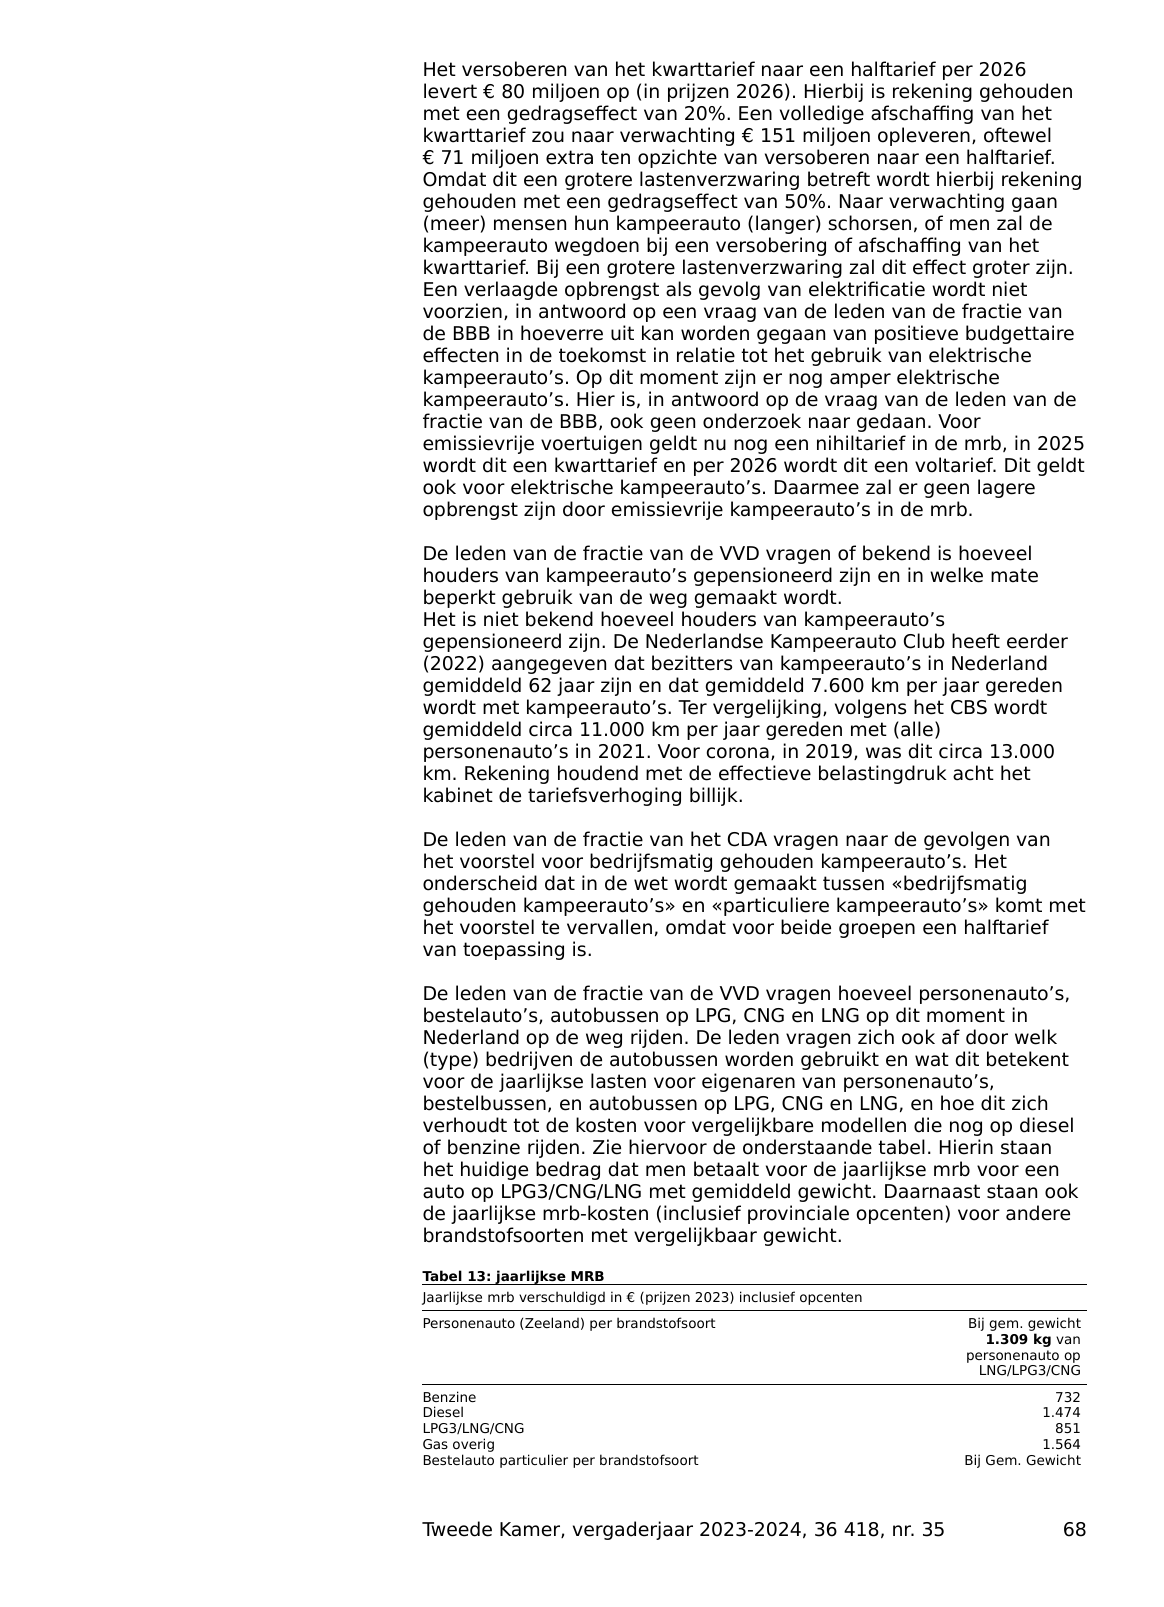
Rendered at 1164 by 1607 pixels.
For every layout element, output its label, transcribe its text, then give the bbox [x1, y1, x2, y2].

table_cell 851 [954, 1421, 1087, 1437]
table_cell Jaarlijkse mrb verschuldigd in € (prijzen 2023) inclusief opcenten [422, 1285, 1087, 1310]
text De leden van de fractie van de VVD vragen hoeveel personenauto’s, bestelauto’s, autobussen op LPG, CNG en LNG op dit moment in Nederland op de weg rijden. De leden vragen zich ook af door welk (type) bedrijven de autobussen worden gebruikt en wat dit betekent voor de jaarlijkse lasten voor eigenaren van personenauto’s, bestelbussen, en autobussen op LPG, CNG en LNG, en hoe dit zich verhoudt tot de kosten voor vergelijkbare modellen die nog op diesel of benzine rijden. Zie hiervoor de onderstaande tabel. Hierin staan het huidige bedrag dat men betaalt voor de jaarlijkse mrb voor een auto op LPG3/CNG/LNG met gemiddeld gewicht. Daarnaast staan ook de jaarlijkse mrb-kosten (inclusief provinciale opcenten) voor andere brandstofsoorten met vergelijkbaar gewicht. [422, 983, 1087, 1247]
table_header Tabel 13: jaarlijkse MRB [422, 1269, 1087, 1284]
table_cell Bestelauto particulier per brandstofsoort [422, 1452, 954, 1468]
table_cell Personenauto (Zeeland) per brandstofsoort [422, 1311, 954, 1384]
text Het versoberen van het kwarttarief naar een halftarief per 2026 levert € 80 miljoen op (in prijzen 2026). Hierbij is rekening gehouden met een gedragseffect van 20%. Een volledige afschaffing van het kwarttarief zou naar verwachting € 151 miljoen opleveren, oftewel € 71 miljoen extra ten opzichte van versoberen naar een halftarief. Omdat dit een grotere lastenverzwaring betreft wordt hierbij rekening gehouden met een gedragseffect van 50%. Naar verwachting gaan (meer) mensen hun kampeerauto (langer) schorsen, of men zal de kampeerauto wegdoen bij een versobering of afschaffing van het kwarttarief. Bij een grotere lastenverzwaring zal dit effect groter zijn. Een verlaagde opbrengst als gevolg van elektrificatie wordt niet voorzien, in antwoord op een vraag van de leden van de fractie van de BBB in hoeverre uit kan worden gegaan van positieve budgettaire effecten in de toekomst in relatie tot het gebruik van elektrische kampeerauto’s. Op dit moment zijn er nog amper elektrische kampeerauto’s. Hier is, in antwoord op de vraag van de leden van de fractie van de BBB, ook geen onderzoek naar gedaan. Voor emissievrije voertuigen geldt nu nog een nihiltarief in de mrb, in 2025 wordt dit een kwarttarief en per 2026 wordt dit een voltarief. Dit geldt ook voor elektrische kampeerauto’s. Daarmee zal er geen lagere opbrengst zijn door emissievrije kampeerauto’s in de mrb. [422, 59, 1087, 521]
table_cell 732 [954, 1385, 1087, 1405]
table_cell Diesel [422, 1405, 954, 1421]
text De leden van de fractie van het CDA vragen naar de gevolgen van het voorstel voor bedrijfsmatig gehouden kampeerauto’s. Het onderscheid dat in de wet wordt gemaakt tussen «bedrijfsmatig gehouden kampeerauto’s» en «particuliere kampeerauto’s» komt met het voorstel te vervallen, omdat voor beide groepen een halftarief van toepassing is. [422, 829, 1087, 961]
text Het is niet bekend hoeveel houders van kampeerauto’s gepensioneerd zijn. De Nederlandse Kampeerauto Club heeft eerder (2022) aangegeven dat bezitters van kampeerauto’s in Nederland gemiddeld 62 jaar zijn en dat gemiddeld 7.600 km per jaar gereden wordt met kampeerauto’s. Ter vergelijking, volgens het CBS wordt gemiddeld circa 11.000 km per jaar gereden met (alle) personenauto’s in 2021. Voor corona, in 2019, was dit circa 13.000 km. Rekening houdend met de effectieve belastingdruk acht het kabinet de tariefsverhoging billijk. [422, 609, 1087, 807]
table_cell 1.474 [954, 1405, 1087, 1421]
table_cell Gas overig [422, 1437, 954, 1452]
text De leden van de fractie van de VVD vragen of bekend is hoeveel houders van kampeerauto’s gepensioneerd zijn en in welke mate beperkt gebruik van de weg gemaakt wordt. [422, 543, 1087, 609]
table_cell Bij gem. gewicht 1.309 kg van personenauto op LNG/LPG3/CNG [954, 1311, 1087, 1384]
table_cell LPG3/LNG/CNG [422, 1421, 954, 1437]
table_cell 1.564 [954, 1437, 1087, 1452]
table_cell Bij Gem. Gewicht [954, 1452, 1087, 1468]
table_cell Benzine [422, 1385, 954, 1405]
